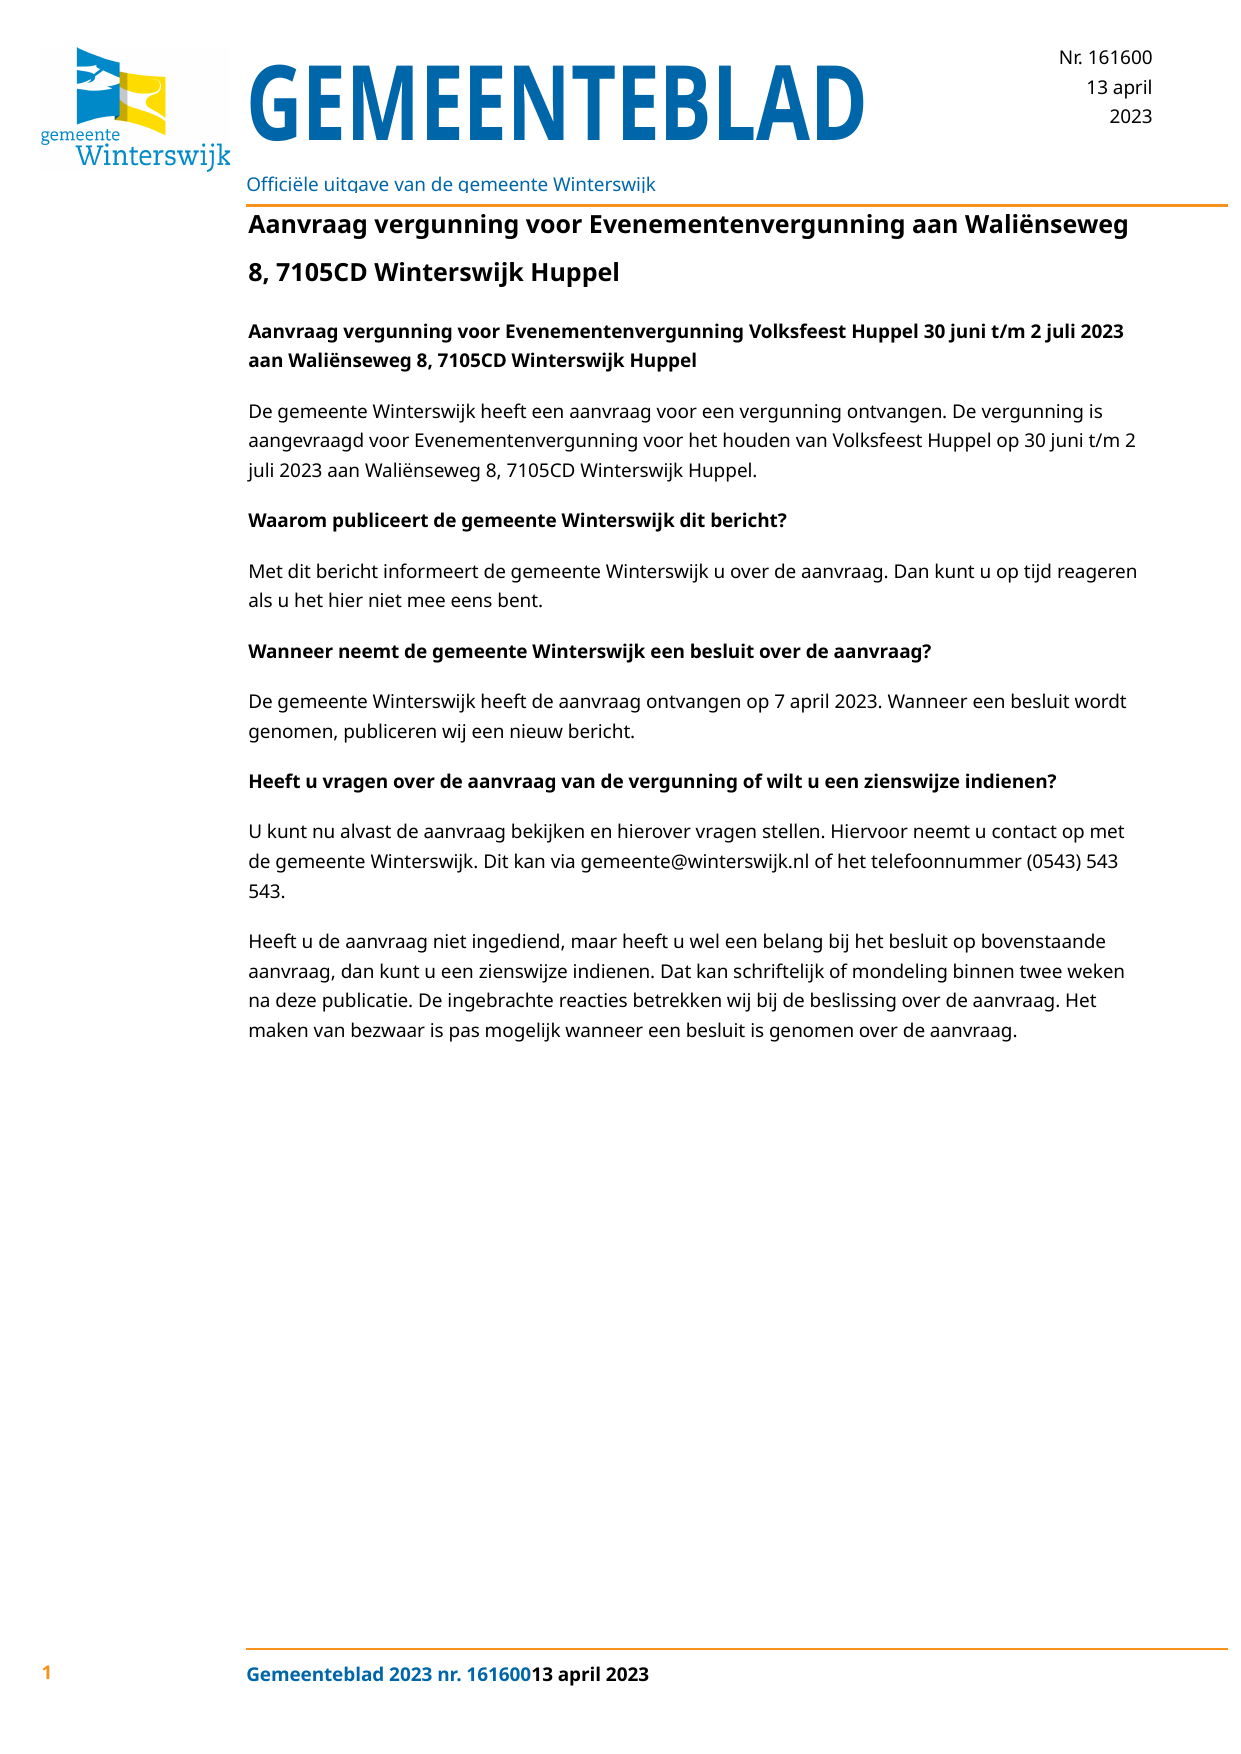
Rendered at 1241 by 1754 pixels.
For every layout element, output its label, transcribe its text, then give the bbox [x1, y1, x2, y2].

text Heeft u de aanvraag niet ingediend, maar heeft u wel een belang bij het besluit op bovenstaande aanvraag, dan kunt u een zienswijze indienen. Dat kan schriftelijk of mondeling binnen twee weken na deze publicatie. De ingebrachte reacties betrekken wij bij de beslissing over de aanvraag. Het maken van bezwaar is pas mogelijk wanneer een besluit is genomen over de aanvraag. [248, 928, 1152, 1043]
text Waarom publiceert de gemeente Winterswijk dit bericht? [248, 507, 1152, 533]
picture [41, 47, 231, 172]
text Heeft u vragen over de aanvraag van de vergunning of wilt u een zienswijze indienen? [248, 768, 1152, 794]
text De gemeente Winterswijk heeft de aanvraag ontvangen op 7 april 2023. Wanneer een besluit wordt genomen, publiceren wij een nieuw bericht. [248, 688, 1152, 744]
picture [225, 153, 231, 162]
text De gemeente Winterswijk heeft een aanvraag voor een vergunning ontvangen. De vergunning is aangevraagd voor Evenementenvergunning voor het houden van Volksfeest Huppel op 30 juni t/m 2 juli 2023 aan Waliënseweg 8, 7105CD Winterswijk Huppel. [248, 398, 1152, 483]
text Wanneer neemt de gemeente Winterswijk een besluit over de aanvraag? [248, 638, 1152, 664]
text Aanvraag vergunning voor Evenementenvergunning Volksfeest Huppel 30 juni t/m 2 juli 2023 aan Waliënseweg 8, 7105CD Winterswijk Huppel [248, 318, 1152, 373]
text U kunt nu alvast de aanvraag bekijken en hierover vragen stellen. Hiervoor neemt u contact op met de gemeente Winterswijk. Dit kan via gemeente@winterswijk.nl of het telefoonnummer (0543) 543 543. [248, 819, 1152, 904]
text Aanvraag vergunning voor Evenementenvergunning aan Waliënseweg 8, 7105CD Winterswijk Huppel [248, 207, 1152, 288]
text Met dit bericht informeert de gemeente Winterswijk u over de aanvraag. Dan kunt u op tijd reageren als u het hier niet mee eens bent. [248, 558, 1152, 613]
